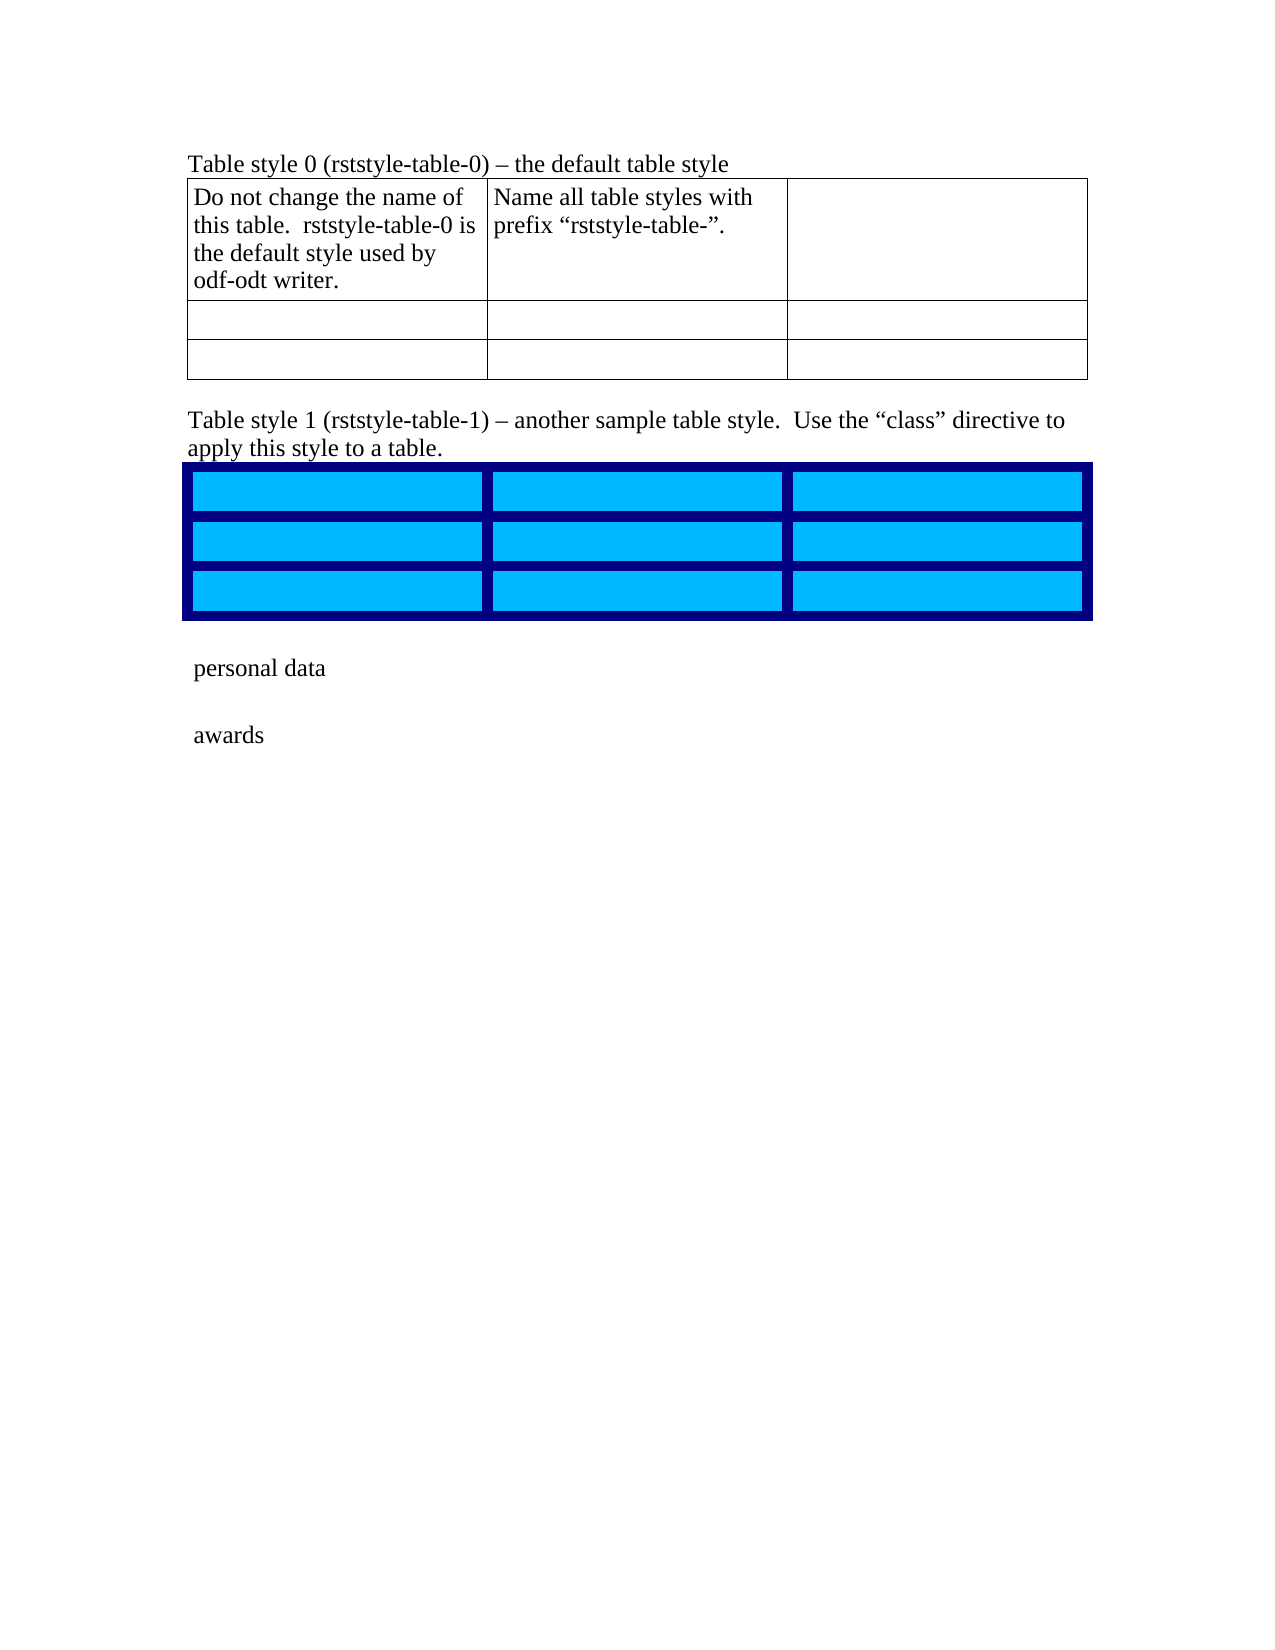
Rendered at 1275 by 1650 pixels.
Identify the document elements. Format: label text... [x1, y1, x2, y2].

table_header [193, 472, 482, 511]
table_header [788, 179, 1087, 300]
text Table style 1 (rststyle-table-1) – another sample table style. Use the “class” directive to apply this style to a table. [187, 406, 1087, 462]
table_cell [188, 301, 487, 339]
table_cell [493, 571, 782, 611]
table_cell [193, 522, 482, 561]
table_cell [493, 522, 782, 561]
table_header [487, 650, 871, 688]
table_cell [488, 340, 787, 379]
table_header Name all table styles with prefix “rststyle-table-”. [488, 179, 787, 300]
table_header [793, 472, 1082, 511]
table_cell [188, 340, 487, 379]
table_cell [793, 571, 1082, 611]
table_header [493, 472, 782, 511]
table_cell [488, 301, 787, 339]
text Table style 0 (rststyle-table-0) – the default table style [187, 150, 1087, 178]
table_cell [193, 571, 482, 611]
table_cell [793, 522, 1082, 561]
table_cell [788, 340, 1087, 379]
table_header personal data [188, 650, 486, 688]
table_cell [188, 756, 637, 794]
table_header awards [188, 717, 637, 755]
table_header Do not change the name of this table. rststyle-table-0 is the default style used by odf-odt writer. [188, 179, 487, 300]
table_cell [638, 756, 1087, 794]
table_cell [788, 301, 1087, 339]
table_header [638, 717, 1087, 755]
